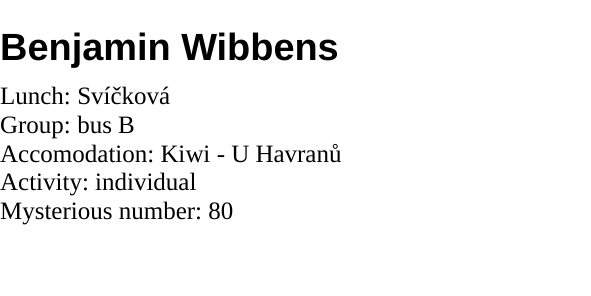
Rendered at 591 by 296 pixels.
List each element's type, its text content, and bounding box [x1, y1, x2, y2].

text Accomodation: Kiwi - U Havranů [0, 139, 591, 167]
text Activity: individual [0, 167, 591, 196]
text Group: bus B [0, 110, 591, 139]
text Lunch: Svíčková [0, 81, 591, 110]
subtitle Benjamin Wibbens [0, 25, 591, 69]
text Mysterious number: 80 [0, 196, 591, 225]
